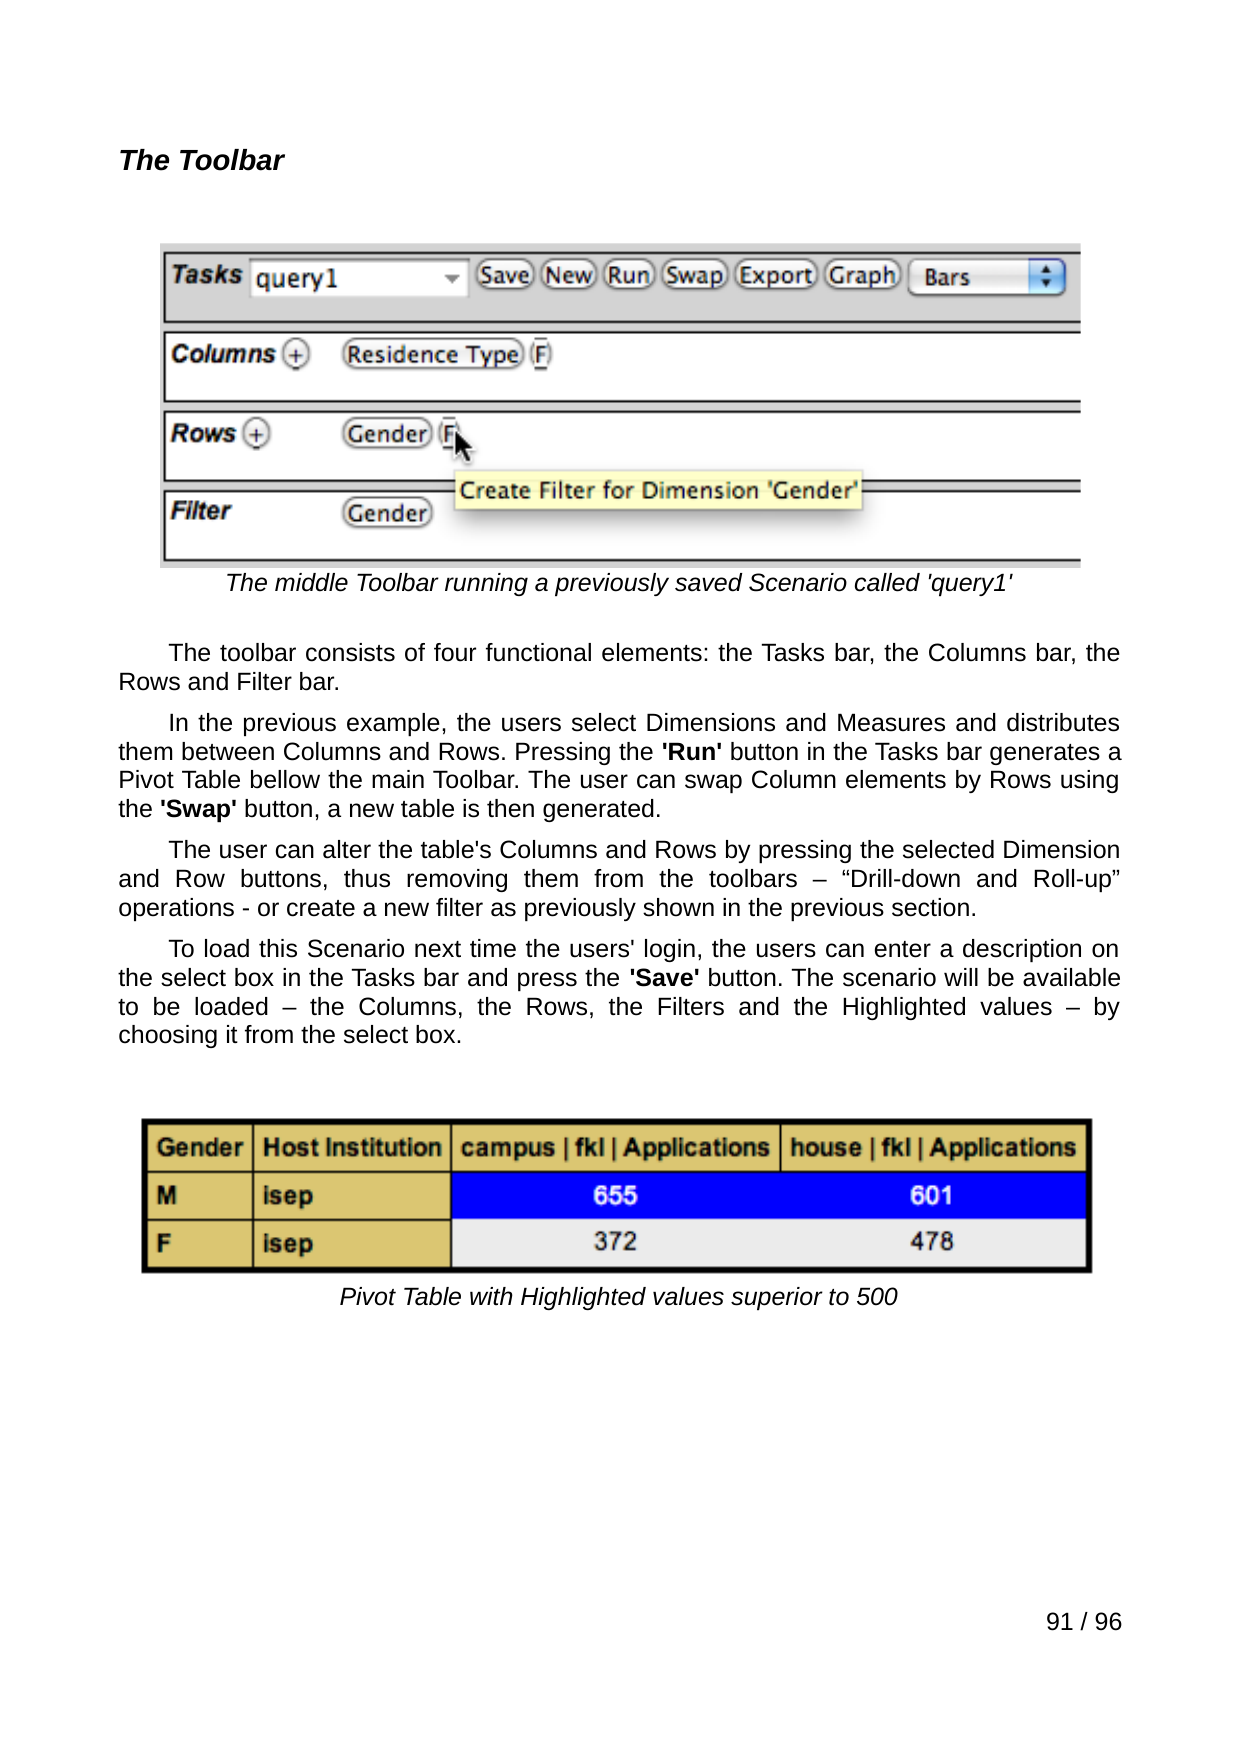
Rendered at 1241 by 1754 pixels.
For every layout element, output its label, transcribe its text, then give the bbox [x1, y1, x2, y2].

text To load this Scenario next time the users' login, the users can enter a description on the select box in the Tasks bar and press the 'Save' button. The scenario will be available to be loaded – the Columns, the Rows, the Filters and the Highlighted values – by choosing it from the select box. [118, 934, 1122, 1049]
picture [140, 1115, 1101, 1282]
text The user can alter the table's Columns and Rows by pressing the selected Dimension and Row buttons, thus removing them from the toolbars – “Drill-down and Roll-up” operations - or create a new filter as previously shown in the previous section. [118, 835, 1122, 922]
text The toolbar consists of four functional elements: the Tasks bar, the Columns bar, the Rows and Filter bar. [118, 638, 1122, 695]
text The middle Toolbar running a previously saved Scenario called 'query1' [160, 568, 1080, 597]
text Pivot Table with Highlighted values superior to 500 [140, 1282, 1100, 1311]
picture [160, 243, 1081, 568]
subtitle The Toolbar [118, 143, 1122, 177]
text In the previous example, the users select Dimensions and Measures and distributes them between Columns and Rows. Pressing the 'Run' button in the Tasks bar generates a Pivot Table bellow the main Toolbar. The user can swap Column elements by Rows using the 'Swap' button, a new table is then generated. [118, 708, 1122, 823]
